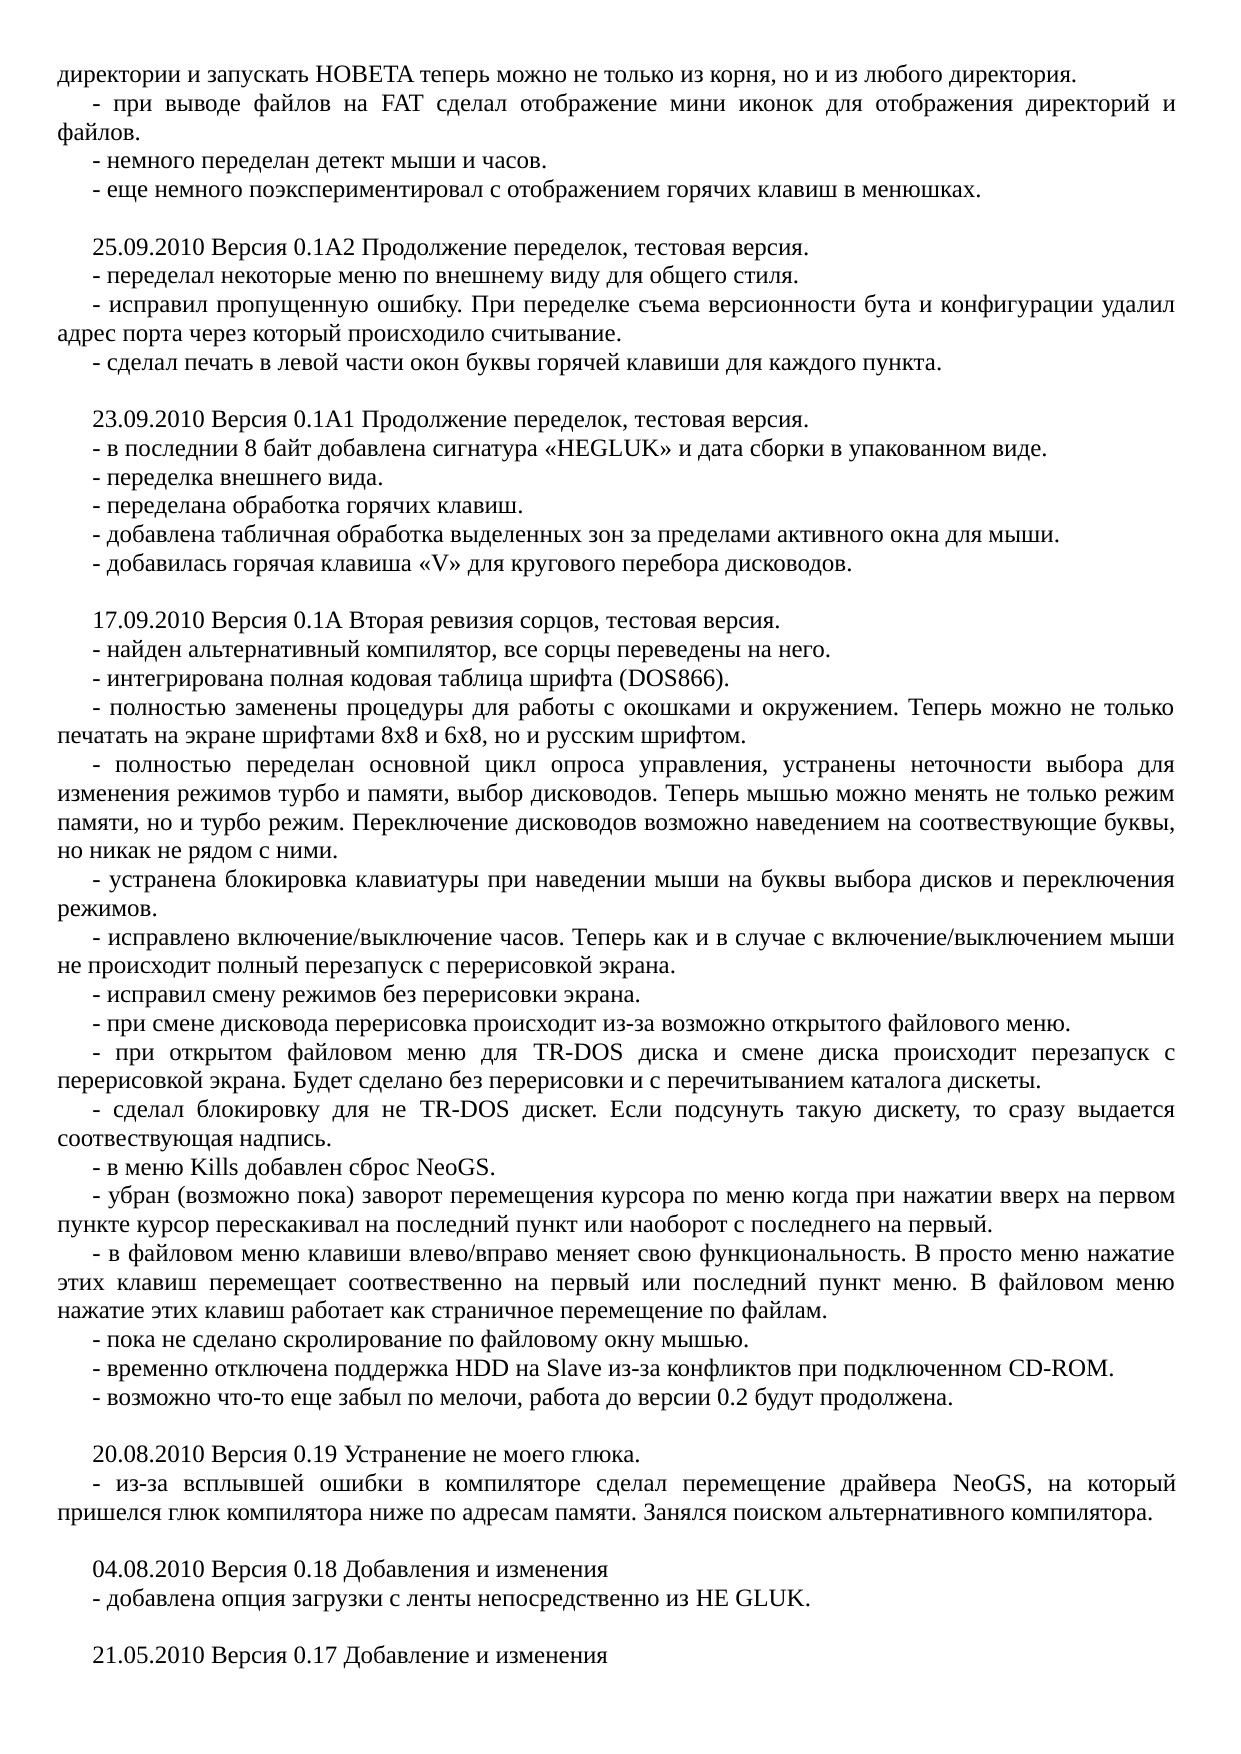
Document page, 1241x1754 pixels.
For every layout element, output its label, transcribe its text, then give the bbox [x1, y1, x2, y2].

text - полностью переделан основной цикл опроса управления, устранены неточности выбора для изменения режимов турбо и памяти, выбор дисководов. Теперь мышью можно менять не только режим памяти, но и турбо режим. Переключение дисководов возможно наведением на соотвествующие буквы, но никак не рядом с ними. [57, 749, 1176, 864]
text 04.08.2010 Версия 0.18 Добавления и изменения [57, 1554, 1176, 1583]
text - исправил пропущенную ошибку. При переделке съема версионности бута и конфигурации удалил адрес порта через который происходило считывание. [57, 289, 1176, 347]
text - при выводе файлов на FAT сделал отображение мини иконок для отображения директорий и файлов. [57, 88, 1176, 146]
text - возможно что-то еще забыл по мелочи, работа до версии 0.2 будут продолжена. [57, 1382, 1176, 1411]
text 17.09.2010 Версия 0.1А Вторая ревизия сорцов, тестовая версия. [57, 606, 1176, 634]
text - сделал печать в левой части окон буквы горячей клавиши для каждого пункта. [57, 347, 1176, 376]
text 25.09.2010 Версия 0.1A2 Продолжение переделок, тестовая версия. [57, 232, 1176, 261]
text - в меню Kills добавлен сброс NeoGS. [57, 1152, 1176, 1181]
text - временно отключена поддержка HDD на Slave из-за конфликтов при подключенном CD-ROM. [57, 1353, 1176, 1382]
text - пока не сделано скролирование по файловому окну мышью. [57, 1324, 1176, 1353]
text - из-за всплывшей ошибки в компиляторе сделал перемещение драйвера NeoGS, на который пришелся глюк компилятора ниже по адресам памяти. Занялся поиском альтернативного компилятора. [57, 1468, 1176, 1526]
text - при смене дисковода перерисовка происходит из-за возможно открытого файлового меню. [57, 1008, 1176, 1037]
text - в файловом меню клавиши влево/вправо меняет свою функциональность. В просто меню нажатие этих клавиш перемещает соотвественно на первый или последний пункт меню. В файловом меню нажатие этих клавиш работает как страничное перемещение по файлам. [57, 1238, 1176, 1324]
text - полностью заменены процедуры для работы с окошками и окружением. Теперь можно не только печатать на экране шрифтами 8х8 и 6х8, но и русским шрифтом. [57, 692, 1176, 749]
text - исправил смену режимов без перерисовки экрана. [57, 979, 1176, 1008]
text - исправлено включение/выключение часов. Теперь как и в случае с включение/выключением мыши не происходит полный перезапуск с перерисовкой экрана. [57, 922, 1176, 979]
text - еще немного поэкспериментировал с отображением горячих клавиш в менюшках. [57, 174, 1176, 203]
text - добавлена табличная обработка выделенных зон за пределами активного окна для мыши. [57, 519, 1176, 548]
text 23.09.2010 Версия 0.1A1 Продолжение переделок, тестовая версия. [57, 404, 1176, 433]
text - сделал блокировку для не TR-DOS дискет. Если подсунуть такую дискету, то сразу выдается соотвествующая надпись. [57, 1094, 1176, 1152]
text - переделал некоторые меню по внешнему виду для общего стиля. [57, 261, 1176, 289]
text 20.08.2010 Версия 0.19 Устранение не моего глюка. [57, 1439, 1176, 1468]
text - немного переделан детект мыши и часов. [57, 146, 1176, 174]
text - интегрирована полная кодовая таблица шрифта (DOS866). [57, 663, 1176, 692]
text - убран (возможно пока) заворот перемещения курсора по меню когда при нажатии вверх на первом пункте курсор перескакивал на последний пункт или наоборот с последнего на первый. [57, 1181, 1176, 1238]
text - добавилась горячая клавиша «V» для кругового перебора дисководов. [57, 548, 1176, 577]
text 21.05.2010 Версия 0.17 Добавление и изменения [57, 1641, 1176, 1669]
text - добавлена опция загрузки с ленты непосредственно из HE GLUK. [57, 1583, 1176, 1612]
text - найден альтернативный компилятор, все сорцы переведены на него. [57, 634, 1176, 663]
text - переделана обработка горячих клавиш. [57, 491, 1176, 519]
text - переделка внешнего вида. [57, 462, 1176, 491]
text - при открытом файловом меню для TR-DOS диска и смене диска происходит перезапуск с перерисовкой экрана. Будет сделано без перерисовки и с перечитыванием каталога дискеты. [57, 1037, 1176, 1094]
text - устранена блокировка клавиатуры при наведении мыши на буквы выбора дисков и переключения режимов. [57, 864, 1176, 922]
text - в последнии 8 байт добавлена сигнатура «HEGLUK» и дата сборки в упакованном виде. [57, 433, 1176, 462]
text директории и запускать HOBETA теперь можно не только из корня, но и из любого директория. [57, 59, 1176, 88]
